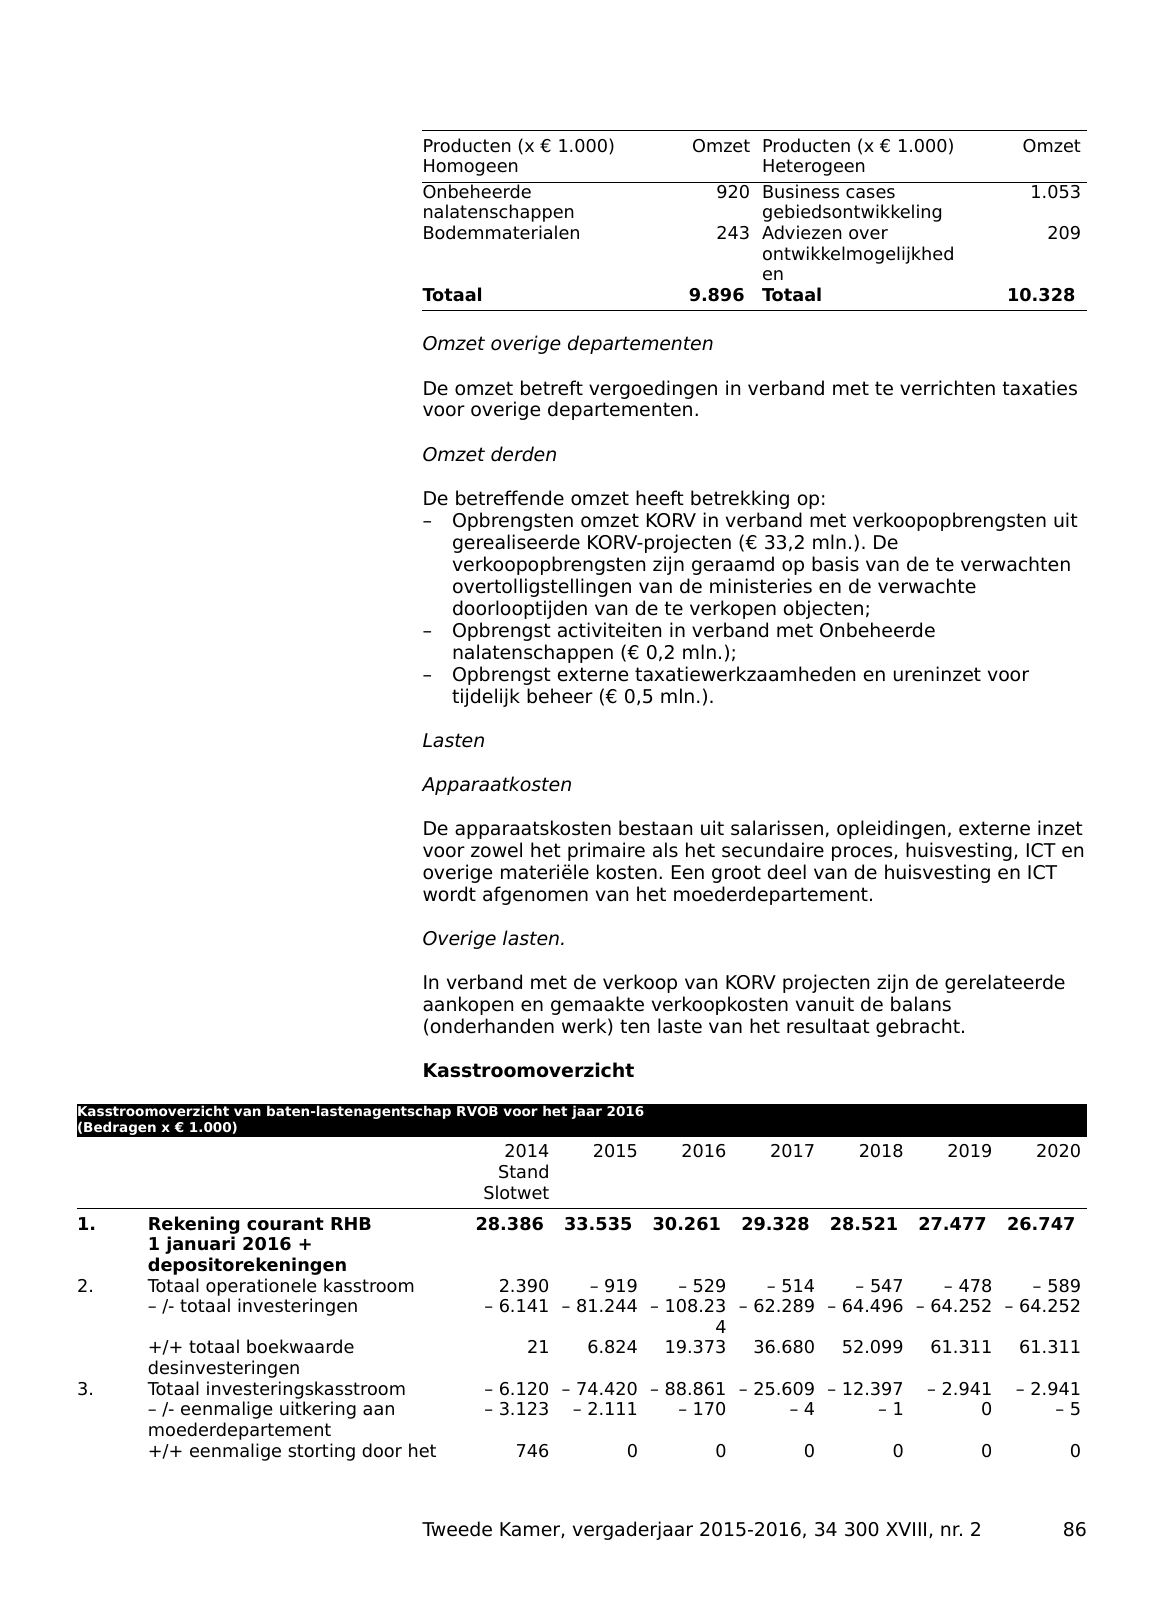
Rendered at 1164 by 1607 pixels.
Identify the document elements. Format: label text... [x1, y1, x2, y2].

text De betreffende omzet heeft betrekking op: [422, 488, 1087, 510]
text De apparaatskosten bestaan uit salarissen, opleidingen, externe inzet voor zowel het primaire als het secundaire proces, huisvesting, ICT en overige materiële kosten. Een groot deel van de huisvesting en ICT wordt afgenomen van het moederdepartement. [422, 818, 1087, 906]
table_cell – 2.111 [555, 1399, 644, 1441]
table_cell 0 [998, 1441, 1087, 1461]
text – Opbrengsten omzet KORV in verband met verkoopopbrengsten uit gerealiseerde KORV-projecten (€ 33,2 mln.). De verkoopopbrengsten zijn geraamd op basis van de te verwachten overtolligstellingen van de ministeries en de verwachte doorlooptijden van de te verkopen objecten; [422, 510, 1087, 619]
subtitle Apparaatkosten [422, 774, 1087, 796]
table_cell 243 [638, 223, 756, 285]
table_cell 0 [909, 1399, 998, 1441]
table_cell [638, 156, 756, 182]
table_cell Totaal investeringskasstroom [142, 1379, 466, 1399]
table_cell Rekening courant RHB 1 januari 2016 + depositorekeningen [142, 1209, 466, 1276]
table_cell Totaal operationele kasstroom [142, 1276, 466, 1296]
table_cell – /- eenmalige uitkering aan moederdepartement [142, 1399, 466, 1441]
table_cell 746 [466, 1441, 555, 1461]
table_cell 1. [77, 1209, 142, 1276]
table_cell 26.747 [998, 1209, 1087, 1276]
table_cell Heterogeen [756, 156, 968, 182]
table_cell 61.311 [998, 1338, 1087, 1379]
subtitle Lasten [422, 730, 1087, 752]
table_cell – 88.861 [644, 1379, 732, 1399]
table_cell Adviezen over ontwikkelmogelijkheden [756, 223, 968, 285]
table_cell Business cases gebiedsontwikkeling [756, 183, 968, 223]
text In verband met de verkoop van KORV projecten zijn de gerelateerde aankopen en gemaakte verkoopkosten vanuit de balans (onderhanden werk) ten laste van het resultaat gebracht. [422, 972, 1087, 1038]
table_cell – 919 [555, 1276, 644, 1296]
table_cell 2020 [998, 1137, 1087, 1208]
table_cell 33.535 [555, 1209, 644, 1276]
table_cell +/+ eenmalige storting door het [142, 1441, 466, 1461]
table_cell 9.896 [638, 285, 756, 310]
text – Opbrengst activiteiten in verband met Onbeheerde nalatenschappen (€ 0,2 mln.); [422, 619, 1087, 663]
subtitle Omzet overige departementen [422, 333, 1087, 355]
table_cell 52.099 [821, 1338, 909, 1379]
table_cell 0 [644, 1441, 732, 1461]
table_cell [77, 1399, 142, 1441]
table_cell 2016 [644, 1137, 732, 1208]
table_cell – 108.234 [644, 1296, 732, 1337]
subtitle Overige lasten. [422, 928, 1087, 950]
table_cell – 81.244 [555, 1296, 644, 1337]
table_cell 28.521 [821, 1209, 909, 1276]
table_header Kasstroomoverzicht van baten-lastenagentschap RVOB voor het jaar 2016 (Bedragen x € 1.000) [77, 1104, 1087, 1136]
table_cell – 62.289 [732, 1296, 821, 1337]
table_cell – 64.496 [821, 1296, 909, 1337]
table_cell – 2.941 [909, 1379, 998, 1399]
table_cell – 547 [821, 1276, 909, 1296]
table_cell – 64.252 [998, 1296, 1087, 1337]
text – Opbrengst externe taxatiewerkzaamheden en ureninzet voor tijdelijk beheer (€ 0,5 mln.). [422, 663, 1087, 707]
table_cell 0 [732, 1441, 821, 1461]
table_cell Bodemmaterialen [422, 223, 638, 285]
table_cell 0 [821, 1441, 909, 1461]
subtitle Omzet derden [422, 443, 1087, 466]
table_cell 3. [77, 1379, 142, 1399]
table_cell – 12.397 [821, 1379, 909, 1399]
table_cell Onbeheerde nalatenschappen [422, 183, 638, 223]
table_header Producten (x € 1.000) [756, 131, 968, 156]
table_cell 0 [555, 1441, 644, 1461]
table_cell 28.386 [466, 1209, 555, 1276]
table_cell – 529 [644, 1276, 732, 1296]
table_header Producten (x € 1.000) [422, 131, 638, 156]
table_cell 61.311 [909, 1338, 998, 1379]
table_cell 2019 [909, 1137, 998, 1208]
table_cell – 64.252 [909, 1296, 998, 1337]
table_cell – 478 [909, 1276, 998, 1296]
table_cell 2018 [821, 1137, 909, 1208]
table_cell – 6.120 [466, 1379, 555, 1399]
table_cell [77, 1296, 142, 1337]
table_cell 19.373 [644, 1338, 732, 1379]
table_header Omzet [969, 131, 1087, 156]
table_cell [142, 1137, 466, 1208]
table_cell – 589 [998, 1276, 1087, 1296]
table_cell – 2.941 [998, 1379, 1087, 1399]
table_cell – 6.141 [466, 1296, 555, 1337]
table_header Omzet [638, 131, 756, 156]
table_cell 10.328 [969, 285, 1087, 310]
table_cell [77, 1441, 142, 1461]
text De omzet betreft vergoedingen in verband met te verrichten taxaties voor overige departementen. [422, 377, 1087, 421]
table_cell 0 [909, 1441, 998, 1461]
subtitle Kasstroomoverzicht [422, 1060, 1087, 1082]
table_cell 920 [638, 183, 756, 223]
table_cell 2015 [555, 1137, 644, 1208]
table_cell 1.053 [969, 183, 1087, 223]
table_cell – 1 [821, 1399, 909, 1441]
table_cell 6.824 [555, 1338, 644, 1379]
table_cell – /- totaal investeringen [142, 1296, 466, 1337]
table_cell [77, 1338, 142, 1379]
table_cell 2017 [732, 1137, 821, 1208]
table_cell Homogeen [422, 156, 638, 182]
table_cell – 5 [998, 1399, 1087, 1441]
table_cell – 25.609 [732, 1379, 821, 1399]
table_cell 209 [969, 223, 1087, 285]
table_cell 27.477 [909, 1209, 998, 1276]
table_cell – 74.420 [555, 1379, 644, 1399]
table_cell [969, 156, 1087, 182]
table_cell 30.261 [644, 1209, 732, 1276]
table_cell 29.328 [732, 1209, 821, 1276]
table_cell +/+ totaal boekwaarde desinvesteringen [142, 1338, 466, 1379]
table_cell 2014 Stand Slotwet [466, 1137, 555, 1208]
table_cell – 4 [732, 1399, 821, 1441]
table_cell – 170 [644, 1399, 732, 1441]
table_cell Totaal [422, 285, 638, 310]
table_cell 36.680 [732, 1338, 821, 1379]
table_cell 21 [466, 1338, 555, 1379]
table_cell 2. [77, 1276, 142, 1296]
table_cell – 3.123 [466, 1399, 555, 1441]
table_cell – 514 [732, 1276, 821, 1296]
table_cell Totaal [756, 285, 968, 310]
table_cell 2.390 [466, 1276, 555, 1296]
table_cell [77, 1137, 142, 1208]
